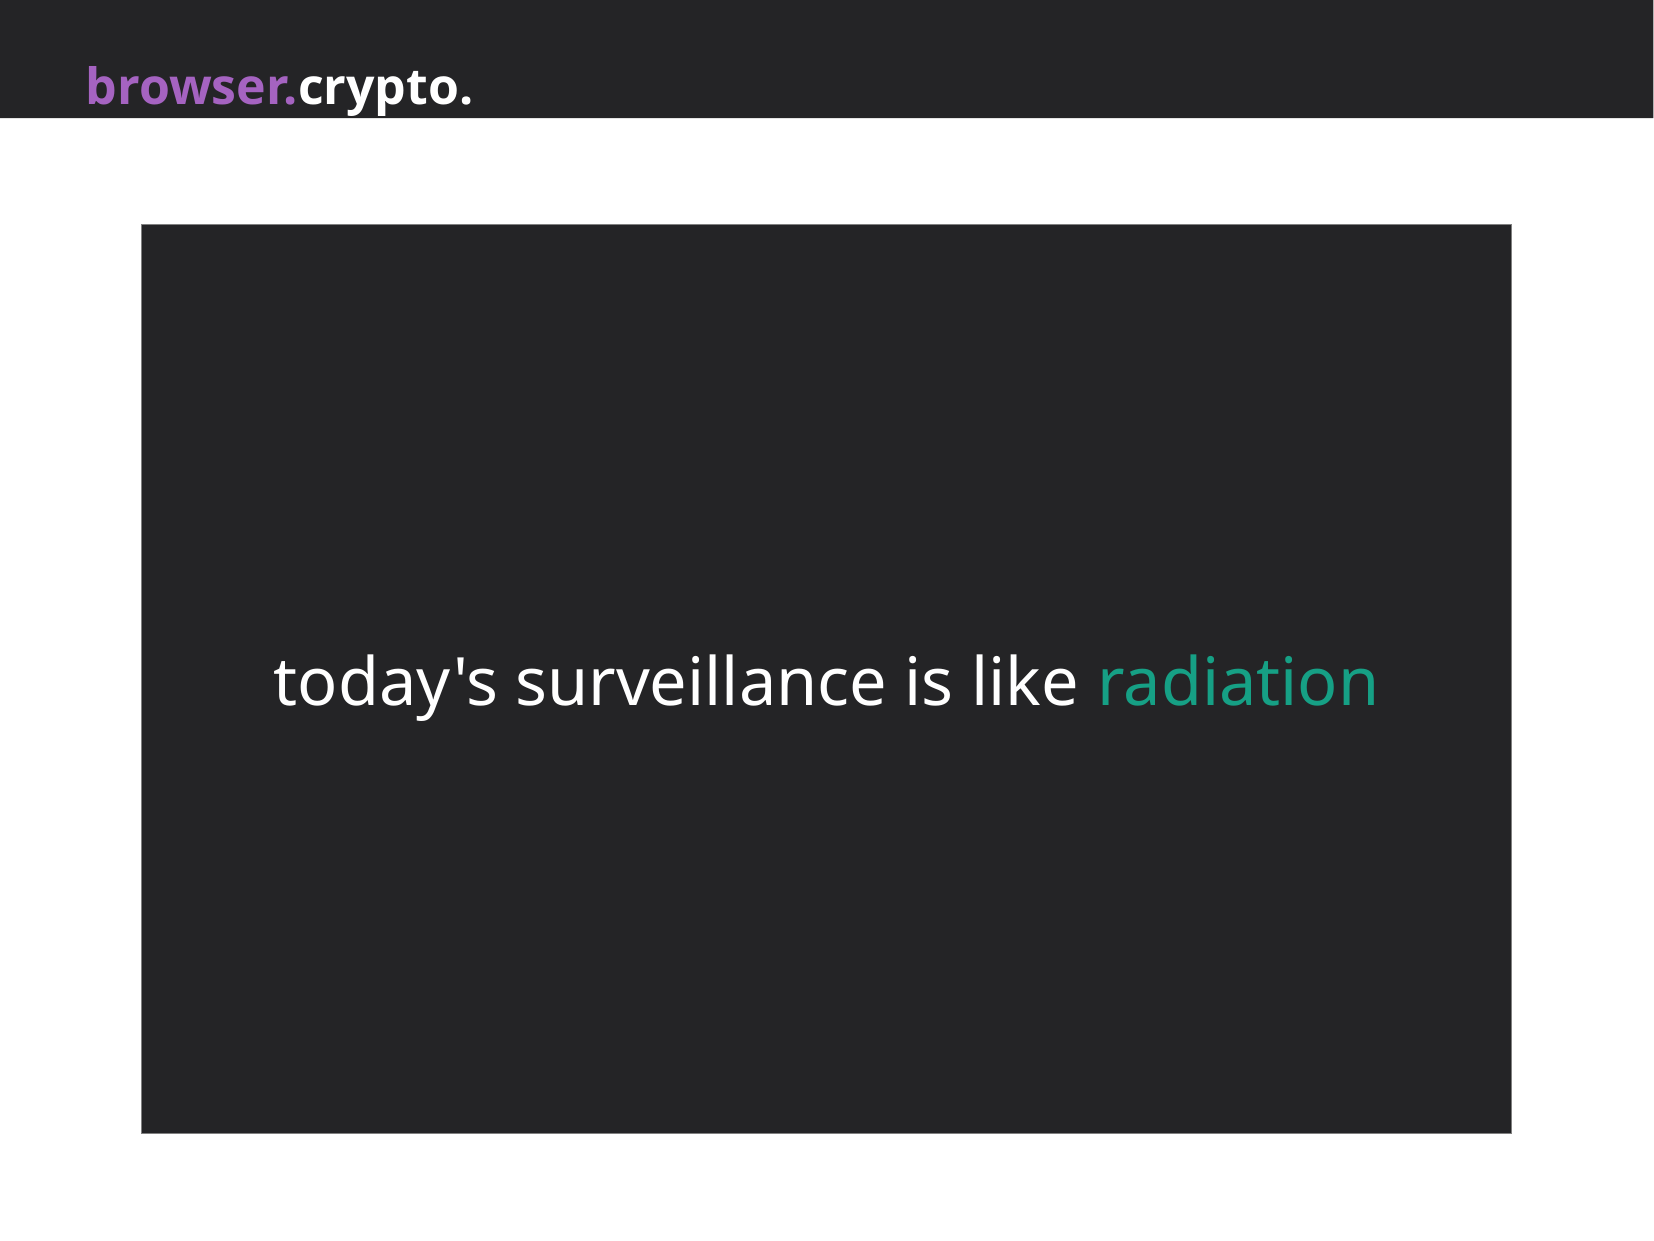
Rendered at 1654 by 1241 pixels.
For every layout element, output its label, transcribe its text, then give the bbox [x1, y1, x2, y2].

text_box [165, 531, 1441, 1087]
text_box [0, 0, 1654, 119]
text_box today's surveillance is like radiation [141, 224, 1512, 1134]
text_box browser.crypto. [70, 43, 567, 119]
